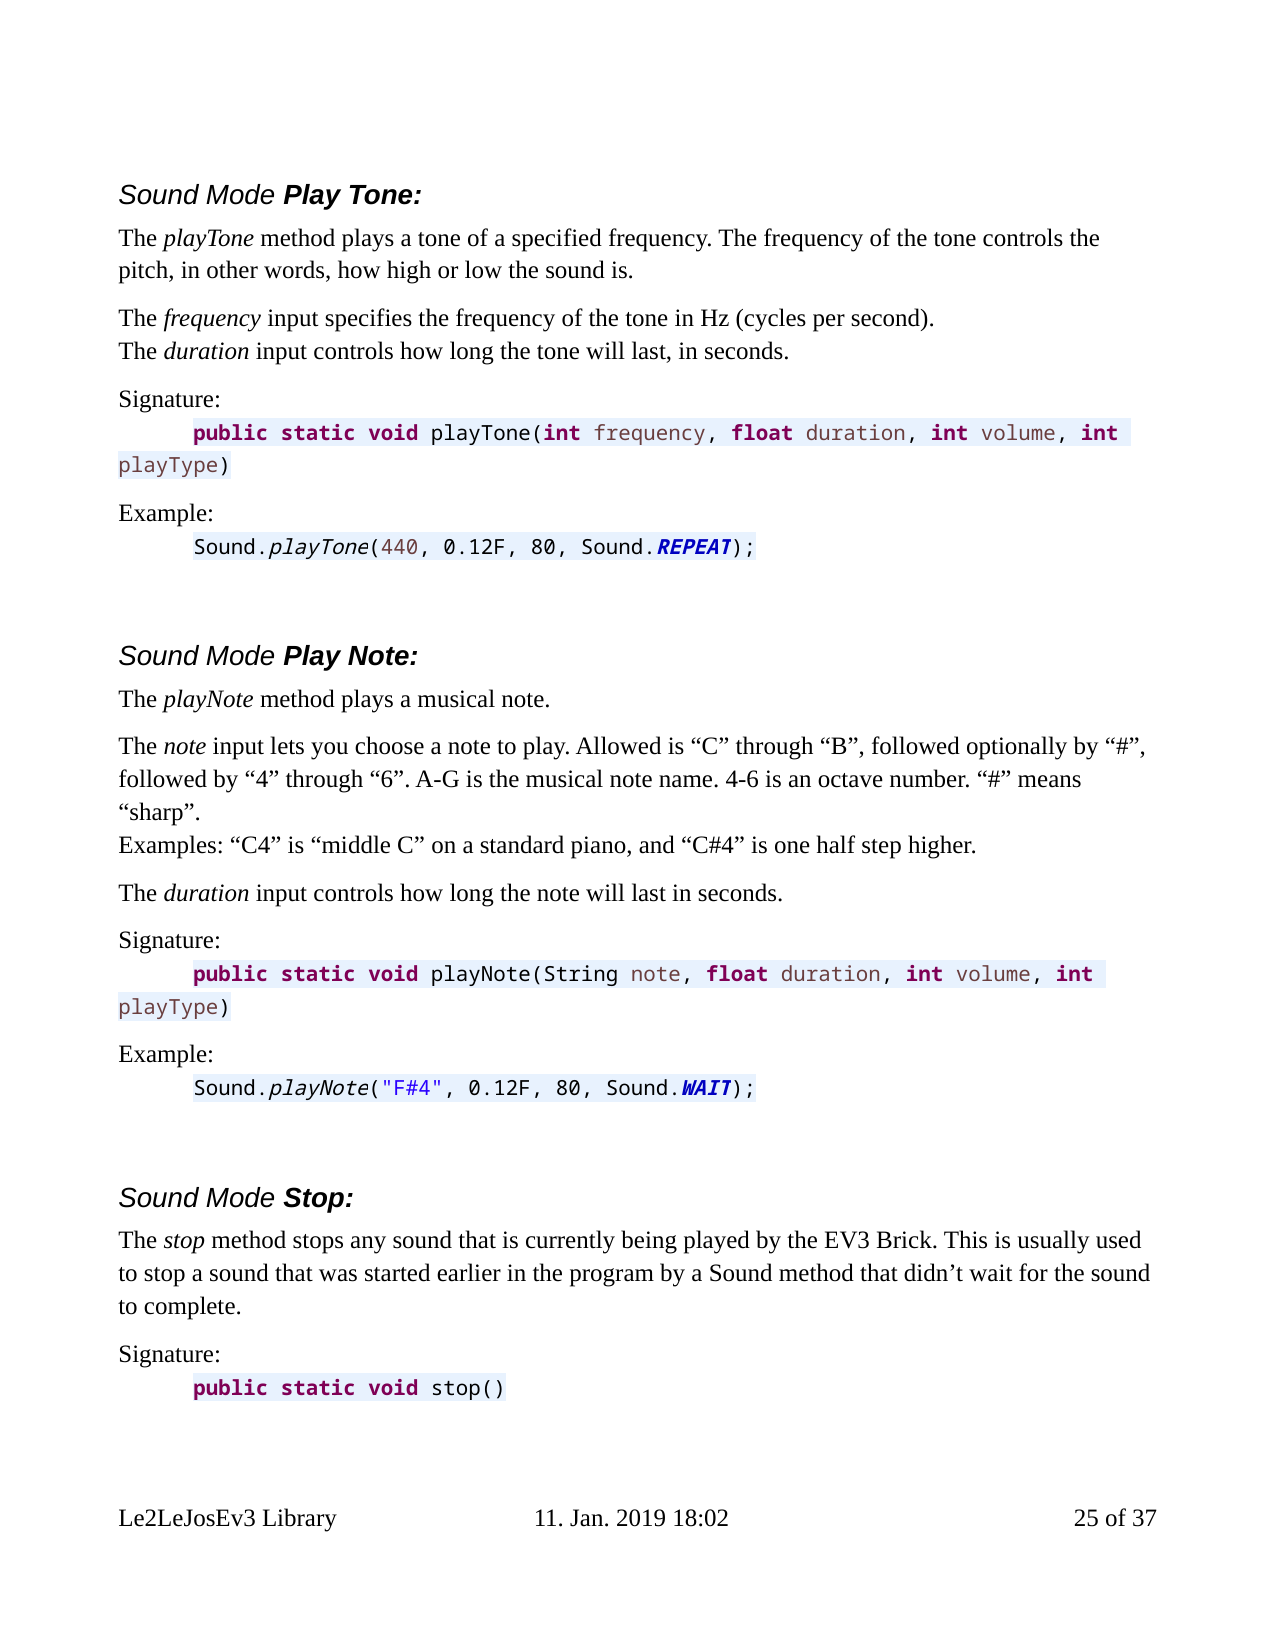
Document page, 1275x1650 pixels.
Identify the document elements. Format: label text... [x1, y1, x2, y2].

text The playNote method plays a musical note. [118, 684, 1157, 712]
text Signature: public static void playTone(int frequency, float duration, int volume, int playType) [118, 384, 1157, 479]
text Signature: public static void stop() [118, 1339, 1157, 1401]
text Example: Sound.playTone(440, 0.12F, 80, Sound.REPEAT); [118, 498, 1157, 560]
text The duration input controls how long the note will last in seconds. [118, 878, 1157, 907]
text Example: Sound.playNote("F#4", 0.12F, 80, Sound.WAIT); [118, 1039, 1157, 1102]
text Signature: public static void playNote(String note, float duration, int volume, int playType) [118, 926, 1157, 1021]
text The frequency input specifies the frequency of the tone in Hz (cycles per second). The duration input controls how long the tone will last, in seconds. [118, 303, 1157, 365]
subtitle Sound Mode Stop: [118, 1181, 1157, 1213]
subtitle Sound Mode Play Tone: [118, 178, 1157, 210]
text The stop method stops any sound that is currently being played by the EV3 Brick. This is usually used to stop a sound that was started earlier in the program by a Sound method that didn’t wait for the sound to complete. [118, 1225, 1157, 1320]
subtitle Sound Mode Play Note: [118, 639, 1157, 671]
text The note input lets you choose a note to play. Allowed is “C” through “B”, followed optionally by “#”, followed by “4” through “6”. A-G is the musical note name. 4-6 is an octave number. “#” means “sharp”. Examples: “C4” is “middle C” on a standard piano, and “C#4” is one half step higher. [118, 731, 1157, 859]
text The playTone method plays a tone of a specified frequency. The frequency of the tone controls the pitch, in other words, how high or low the sound is. [118, 223, 1157, 284]
